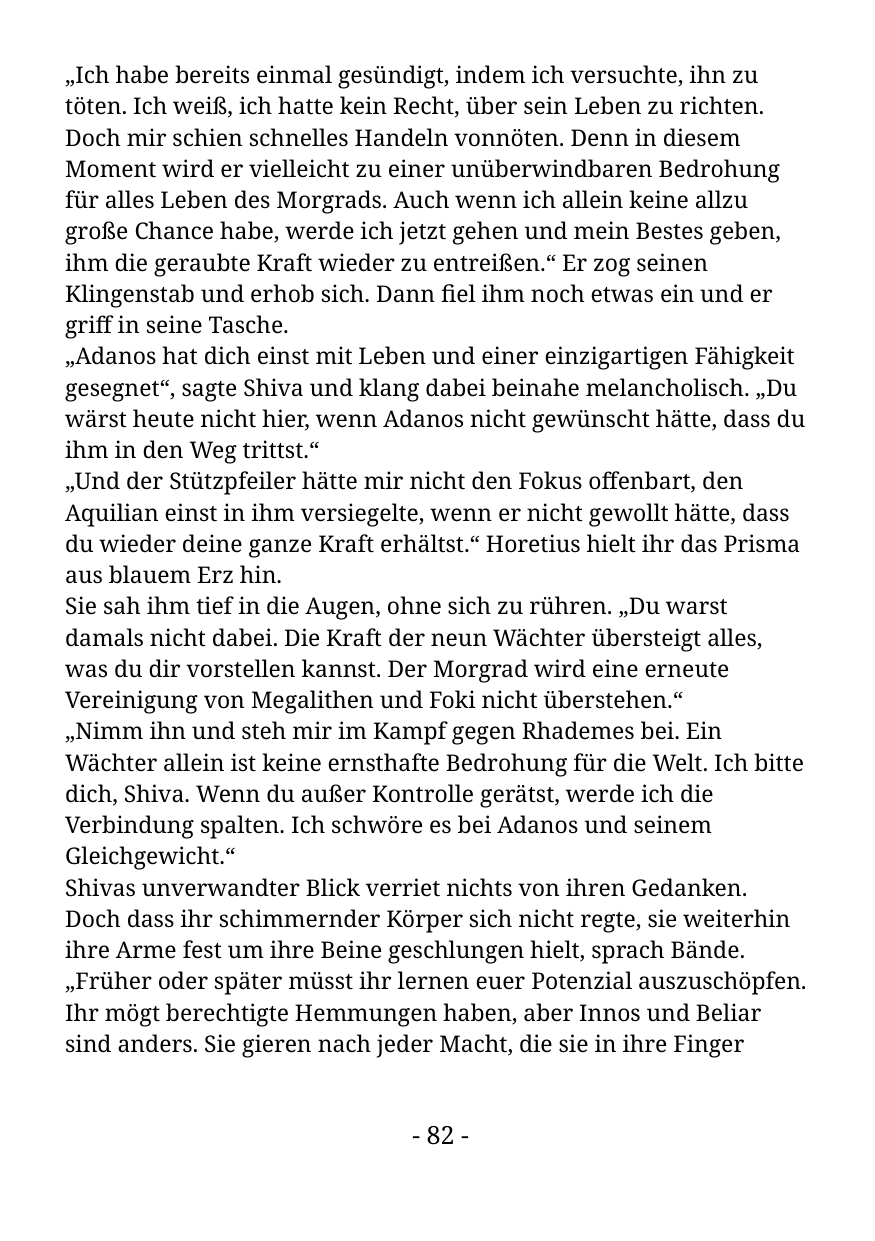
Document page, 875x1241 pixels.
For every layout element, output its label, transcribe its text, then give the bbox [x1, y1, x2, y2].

text „Ich habe bereits einmal gesündigt, indem ich versuchte, ihn zu töten. Ich weiß, ich hatte kein Recht, über sein Leben zu richten. Doch mir schien schnelles Handeln vonnöten. Denn in diesem Moment wird er vielleicht zu einer unüberwindbaren Bedrohung für alles Leben des Morgrads. Auch wenn ich allein keine allzu große Chance habe, werde ich jetzt gehen und mein Bestes geben, ihm die geraubte Kraft wieder zu entreißen.“ Er zog seinen Klingenstab und erhob sich. Dann fiel ihm noch etwas ein und er griff in seine Tasche. „Adanos hat dich einst mit Leben und einer einzigartigen Fähigkeit gesegnet“, sagte Shiva und klang dabei beinahe melancholisch. „Du wärst heute nicht hier, wenn Adanos nicht gewünscht hätte, dass du ihm in den Weg trittst.“ „Und der Stützpfeiler hätte mir nicht den Fokus offenbart, den Aquilian einst in ihm versiegelte, wenn er nicht gewollt hätte, dass du wieder deine ganze Kraft erhältst.“ Horetius hielt ihr das Prisma aus blauem Erz hin. Sie sah ihm tief in die Augen, ohne sich zu rühren. „Du warst damals nicht dabei. Die Kraft der neun Wächter übersteigt alles, was du dir vorstellen kannst. Der Morgrad wird eine erneute Vereinigung von Megalithen und Foki nicht überstehen.“ „Nimm ihn und steh mir im Kampf gegen Rhademes bei. Ein Wächter allein ist keine ernsthafte Bedrohung für die Welt. Ich bitte dich, Shiva. Wenn du außer Kontrolle gerätst, werde ich die Verbindung spalten. Ich schwöre es bei Adanos und seinem Gleichgewicht.“ Shivas unverwandter Blick verriet nichts von ihren Gedanken. Doch dass ihr schimmernder Körper sich nicht regte, sie weiterhin ihre Arme fest um ihre Beine geschlungen hielt, sprach Bände. „Früher oder später müsst ihr lernen euer Potenzial auszuschöpfen. Ihr mögt berechtigte Hemmungen haben, aber Innos und Beliar sind anders. Sie gieren nach jeder Macht, die sie in ihre Finger [65, 59, 809, 1059]
